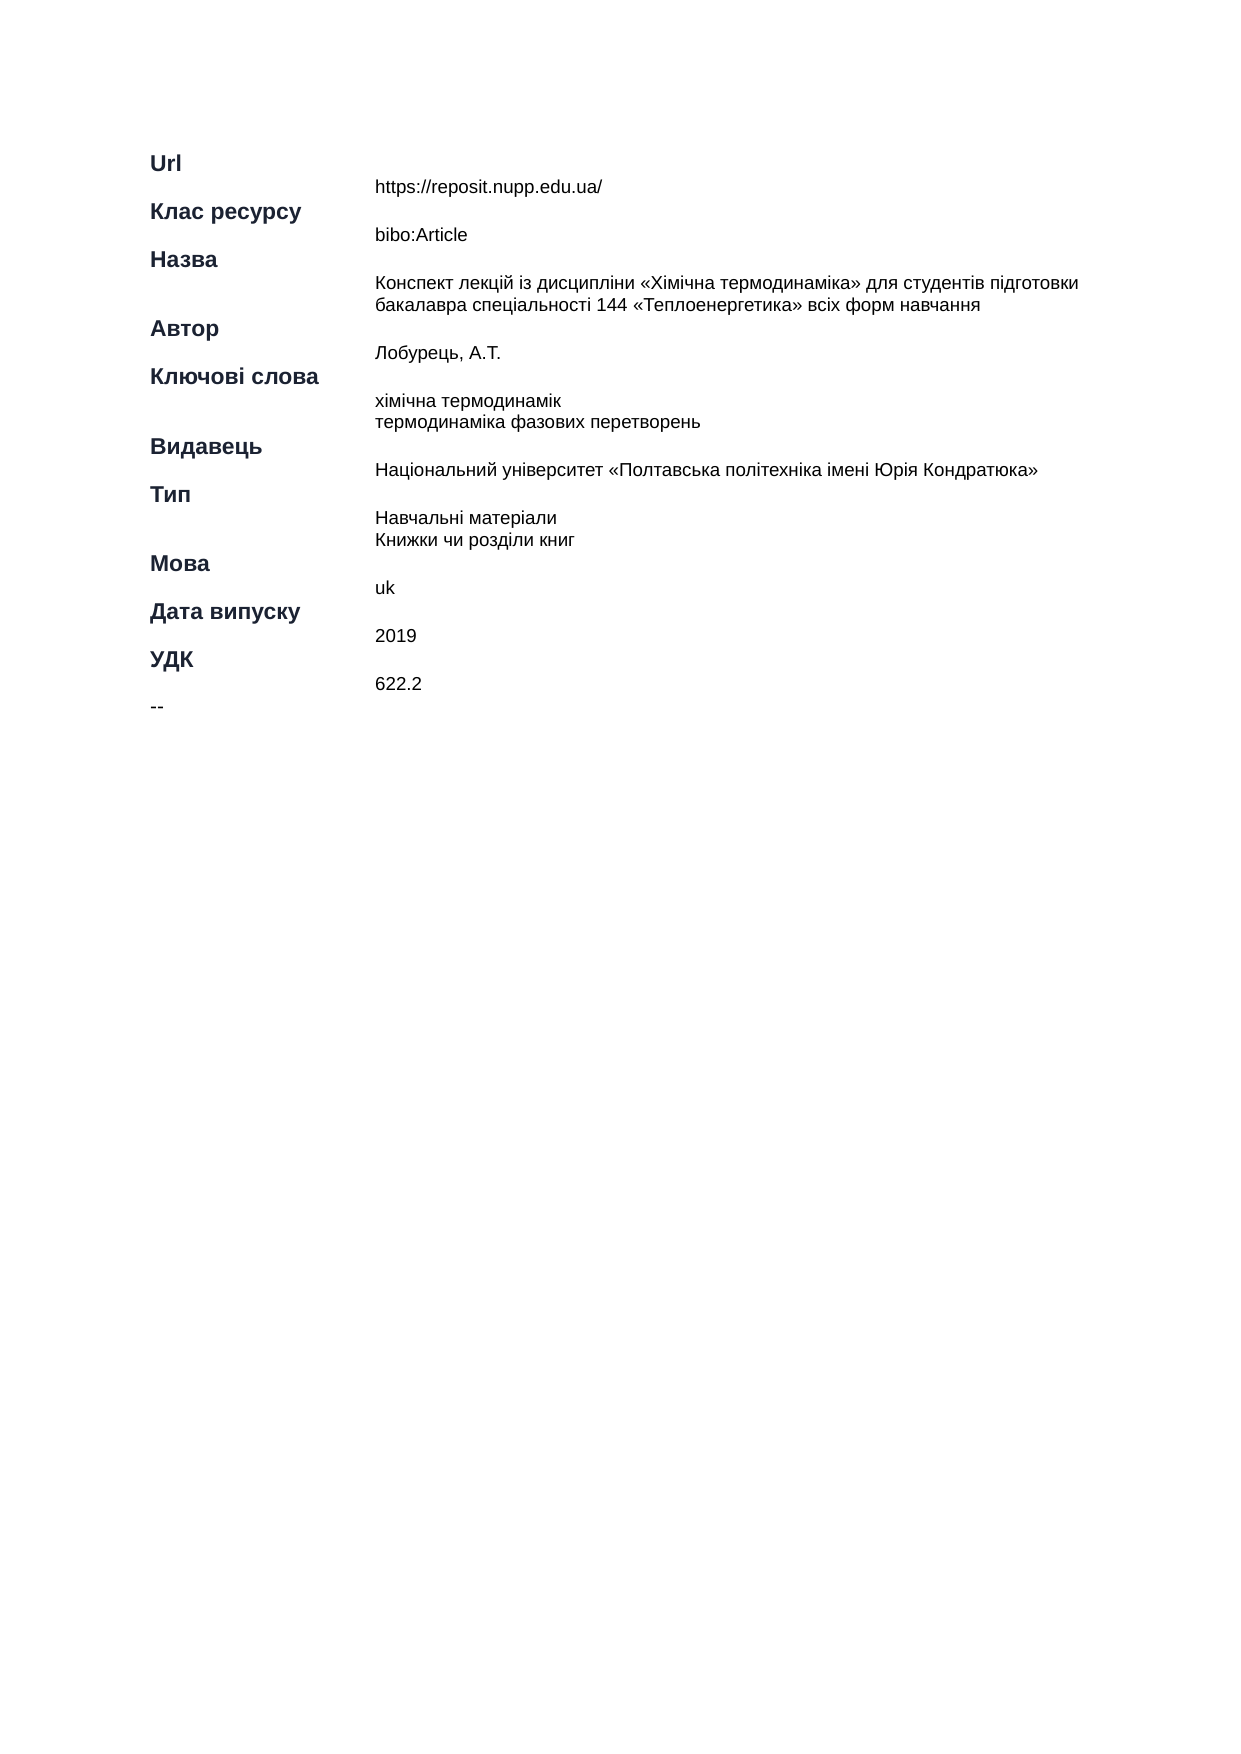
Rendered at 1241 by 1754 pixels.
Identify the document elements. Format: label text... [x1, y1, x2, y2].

text Url [150, 150, 1090, 176]
text 2019 [375, 624, 1090, 646]
text Ключові слова [150, 363, 1090, 389]
text bibo:Article [375, 224, 1090, 246]
text УДК [150, 646, 1090, 672]
text Видавець [150, 433, 1090, 459]
text хімічна термодинамік [375, 389, 1090, 411]
text Тип [150, 481, 1090, 507]
text Автор [150, 315, 1090, 342]
text Конспект лекцій із дисципліни «Хімічна термодинаміка» для студентів підготовки бакалавра спеціальності 144 «Теплоенергетика» всіх форм навчання [375, 272, 1090, 315]
text Назва [150, 246, 1090, 272]
text Навчальні матеріали [375, 507, 1090, 528]
text 622.2 [375, 672, 1090, 694]
text термодинаміка фазових перетворень [375, 411, 1090, 433]
text Мова [150, 550, 1090, 576]
text Клас ресурсу [150, 198, 1090, 224]
text uk [375, 576, 1090, 598]
text Лобурець, А.Т. [375, 342, 1090, 363]
text Національний університет «Полтавська політехніка імені Юрія Кондратюка» [375, 459, 1090, 481]
text Дата випуску [150, 598, 1090, 624]
text -- [150, 694, 1090, 718]
text Книжки чи розділи книг [375, 528, 1090, 550]
text https://reposit.nupp.edu.ua/ [375, 176, 1090, 198]
